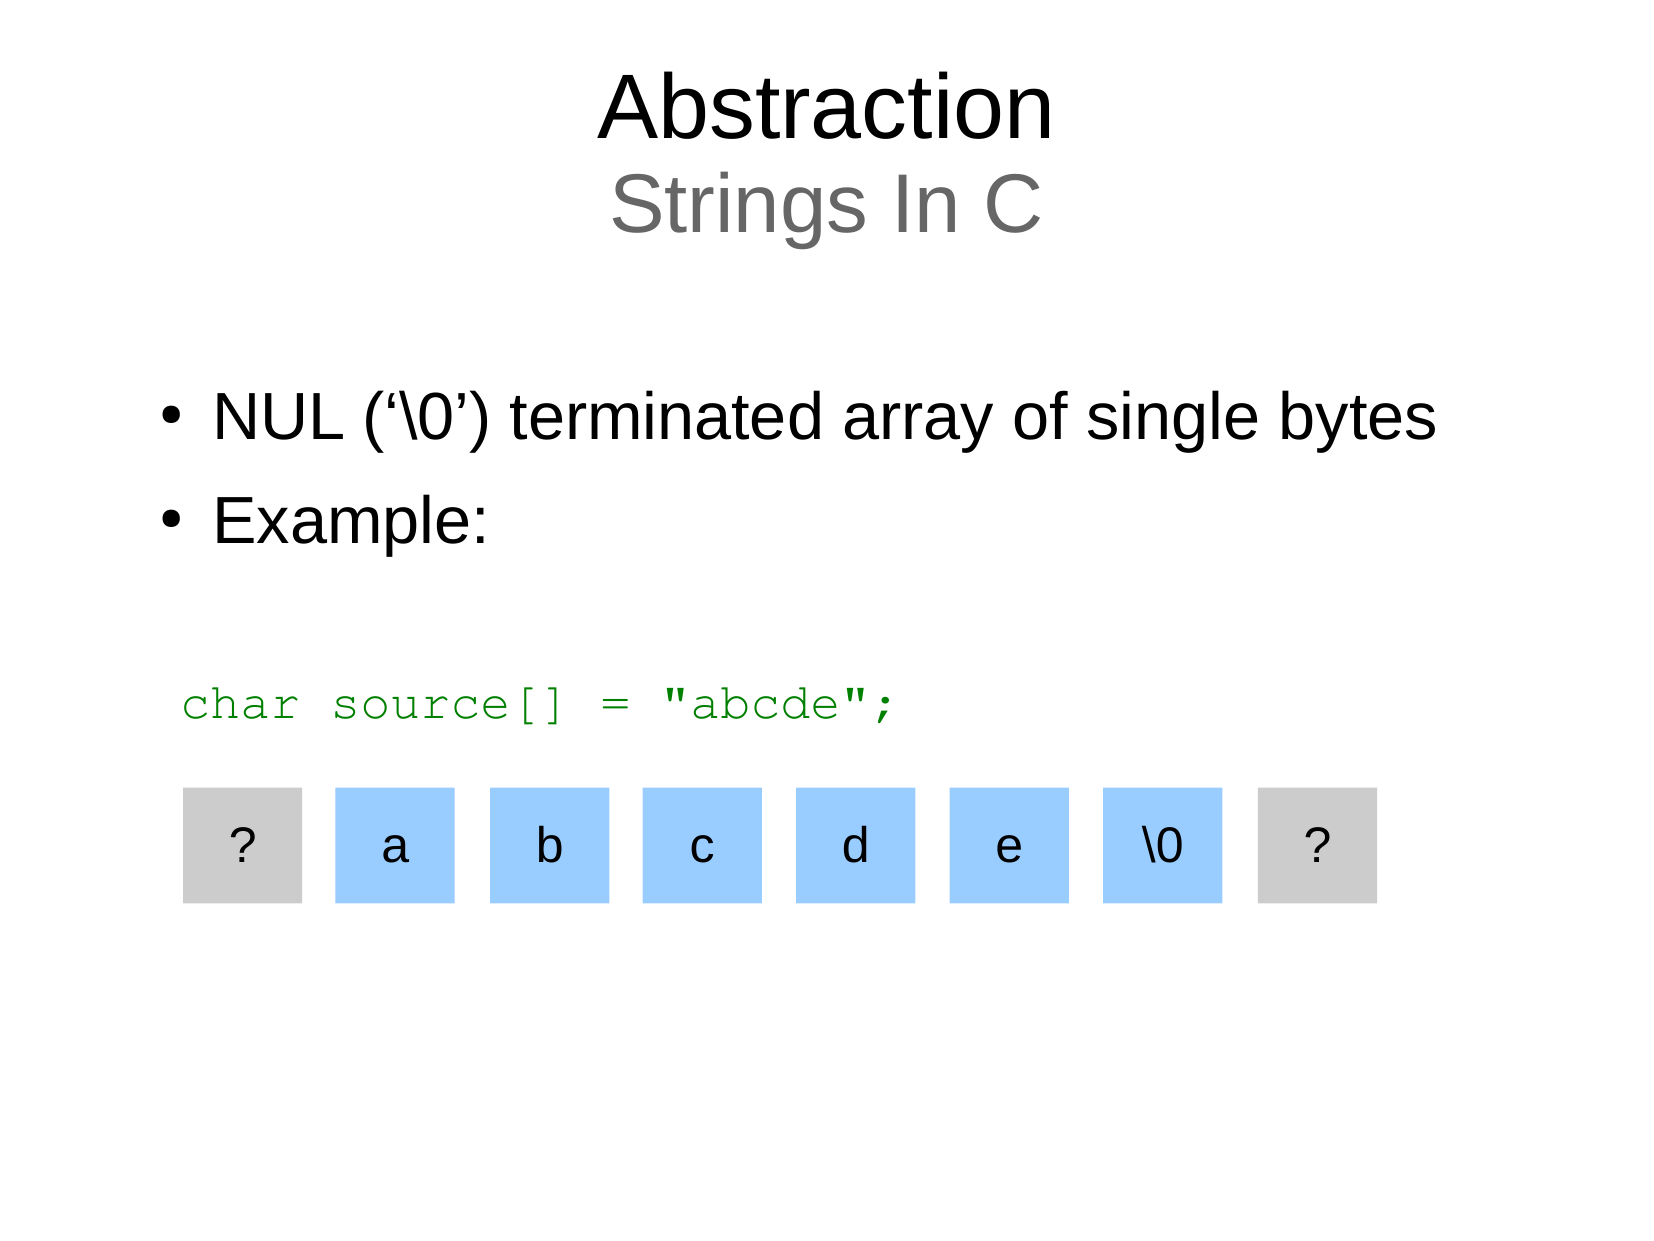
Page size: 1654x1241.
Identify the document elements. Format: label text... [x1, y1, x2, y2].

list NUL (‘\0’) terminated array of single bytes Example: [141, 378, 1501, 1099]
text_box d [796, 787, 916, 904]
text_box ? [183, 787, 303, 904]
text_box c [642, 787, 762, 904]
text_box a [335, 787, 455, 904]
title Abstraction Strings In C [82, 49, 1571, 257]
text_box b [490, 787, 610, 904]
text_box \0 [1103, 787, 1223, 904]
text_box e [949, 787, 1069, 904]
text_box char source[] = "abcde"; [165, 669, 916, 739]
text_box ? [1257, 787, 1378, 904]
